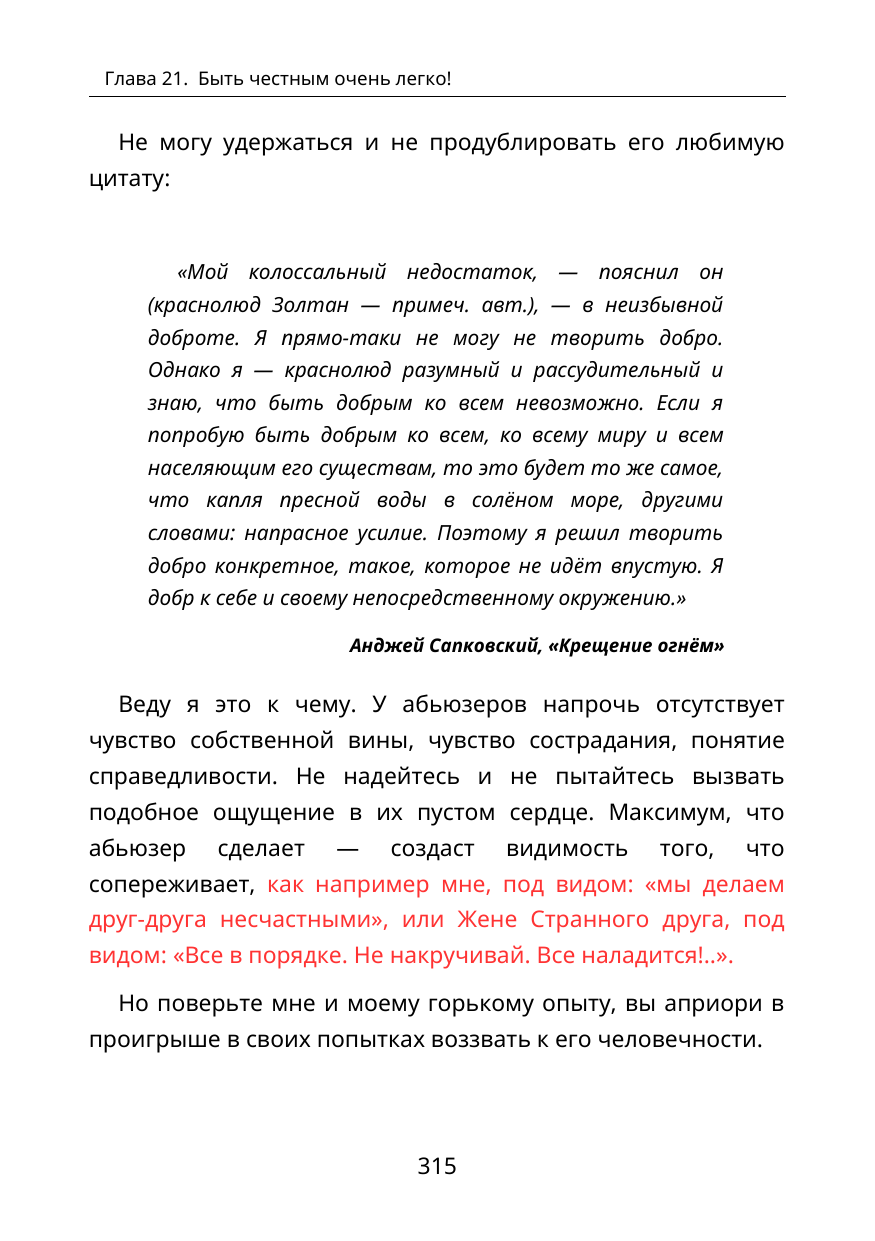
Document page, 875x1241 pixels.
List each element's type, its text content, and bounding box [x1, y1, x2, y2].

text Веду я это к чему. У абьюзеров напрочь отсутствует чувство собственной вины, чувство сострадания, понятие справедливости. Не надейтесь и не пытайтесь вызвать подобное ощущение в их пустом сердце. Максимум, что абьюзер сделает — создаст видимость того, что сопереживает, как например мне, под видом: «мы делаем друг-друга несчастными», или Жене Странного друга, под видом: «Все в порядке. Не накручивай. Все наладится!..». [88, 688, 786, 971]
text Не могу удержаться и не продублировать его любимую цитату: [88, 126, 786, 193]
text Анджей Сапковский, «Крещение огнём» [148, 628, 726, 658]
text «Мой колоссальный недостаток, — пояснил он (краснолюд Золтан — примеч. авт.), — в неизбывной доброте. Я прямо-таки не могу не творить добро. Однако я — краснолюд разумный и рассудительный и знаю, что быть добрым ко всем невозможно. Если я попробую быть добрым ко всем, ко всему миру и всем населяющим его существам, то это будет то же самое, что капля пресной воды в солёном море, другими словами: напрасное усилие. Поэтому я решил творить добро конкретное, такое, которое не идёт впустую. Я добр к себе и своему непосредственному окружению.» [148, 257, 726, 612]
text Но поверьте мне и моему горькому опыту, вы априори в проигрыше в своих попытках воззвать к его человечности. [88, 987, 786, 1054]
